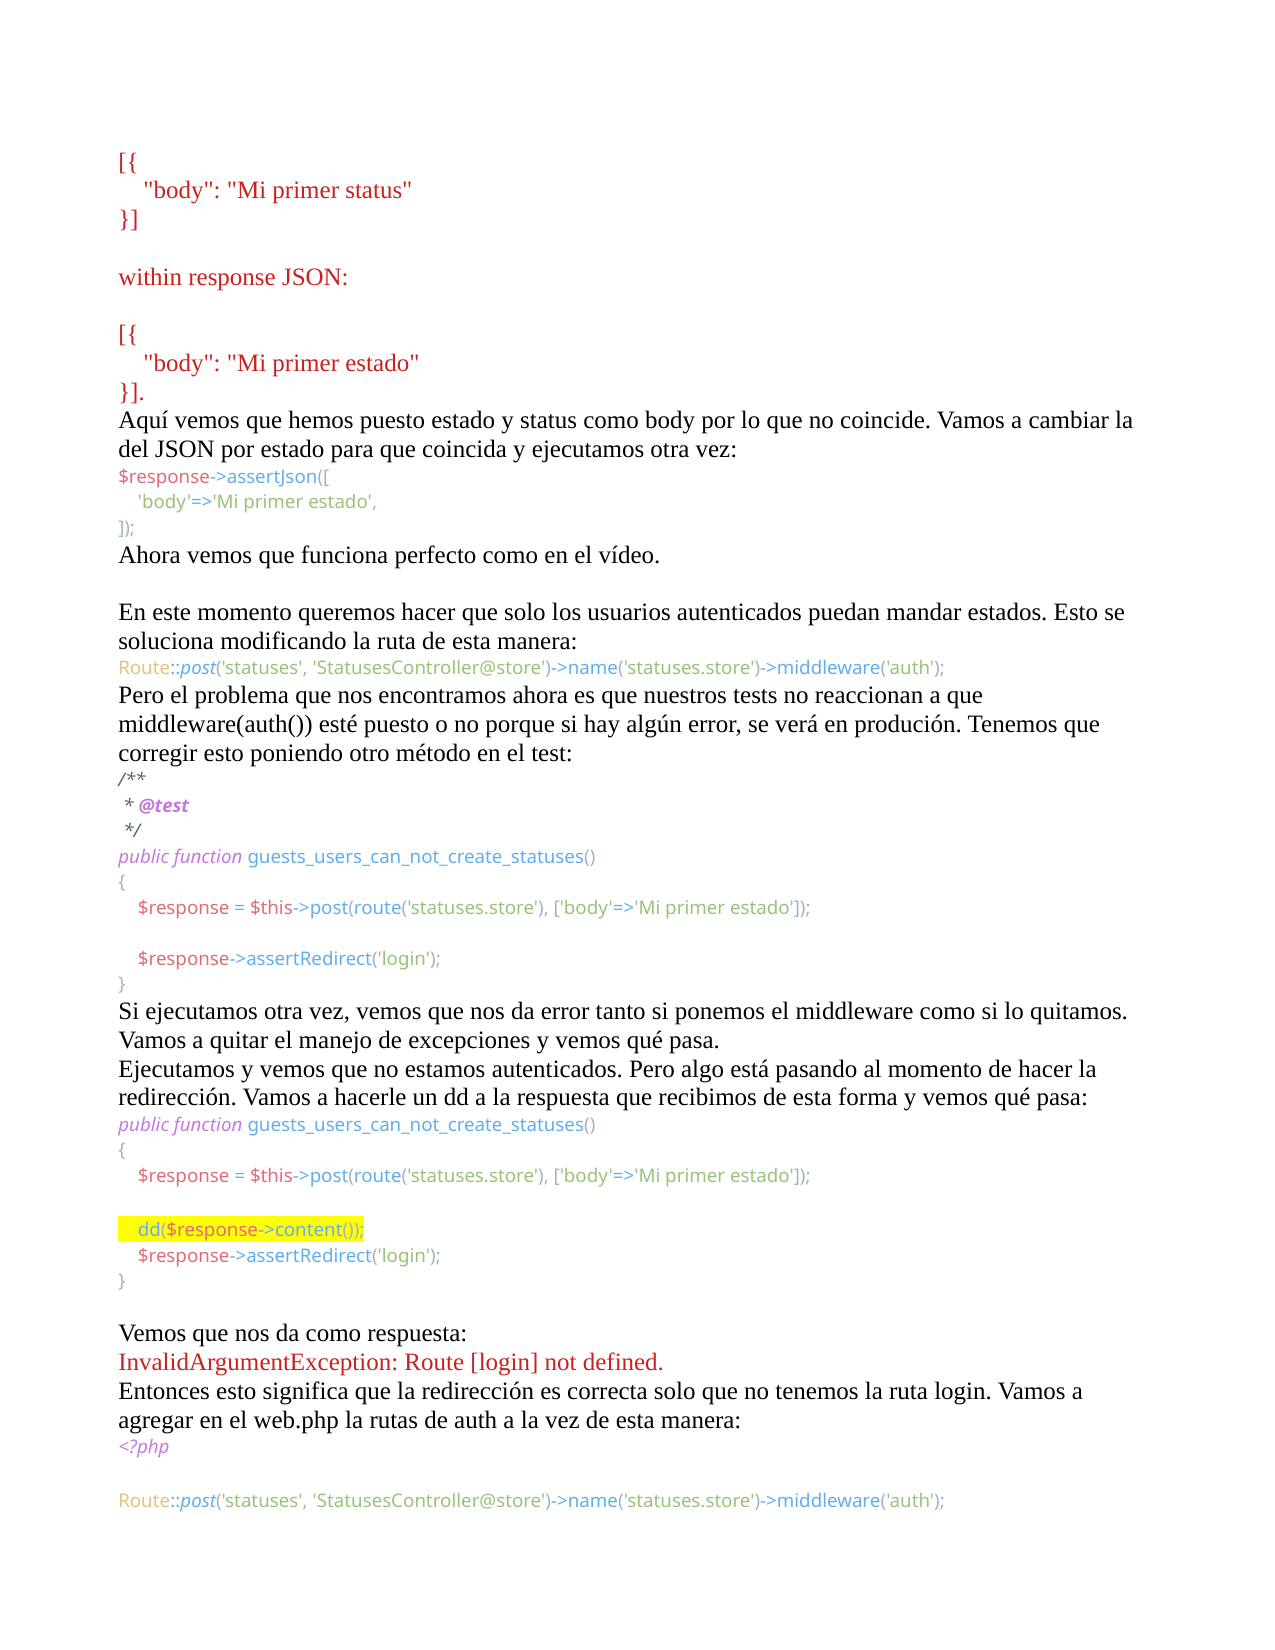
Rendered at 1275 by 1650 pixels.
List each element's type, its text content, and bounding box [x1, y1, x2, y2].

text <?php Route::post('statuses', 'StatusesController@store')->name('statuses.store')->middleware('auth'); [118, 1433, 1157, 1513]
text InvalidArgumentException: Route [login] not defined. [118, 1347, 1157, 1376]
text public function guests_users_can_not_create_statuses() { $response = $this->post(route('statuses.store'), ['body'=>'Mi primer estado']); dd($response->content()); $response->assertRedirect('login'); } [118, 1111, 1157, 1293]
text Ejecutamos y vemos que no estamos autenticados. Pero algo está pasando al momento de hacer la redirección. Vamos a hacerle un dd a la respuesta que recibimos de esta forma y vemos qué pasa: [118, 1054, 1157, 1111]
text [{ [118, 147, 1157, 176]
text /** * @test */ public function guests_users_can_not_create_statuses() { $response = $this->post(route('statuses.store'), ['body'=>'Mi primer estado']); $response->assertRedirect('login'); } [118, 766, 1157, 996]
text "body": "Mi primer status" [118, 176, 1157, 204]
text }] [118, 204, 1157, 233]
text $response->assertJson([ 'body'=>'Mi primer estado', ]); Ahora vemos que funciona perfecto como en el vídeo. [118, 463, 1157, 568]
text within response JSON: [118, 262, 1157, 291]
text Entonces esto significa que la redirección es correcta solo que no tenemos la ruta login. Vamos a agregar en el web.php la rutas de auth a la vez de esta manera: [118, 1376, 1157, 1433]
text Vemos que nos da como respuesta: [118, 1318, 1157, 1347]
text "body": "Mi primer estado" [118, 348, 1157, 377]
text Pero el problema que nos encontramos ahora es que nuestros tests no reaccionan a que middleware(auth()) esté puesto o no porque si hay algún error, se verá en produción. Tenemos que corregir esto poniendo otro método en el test: [118, 680, 1157, 766]
text Aquí vemos que hemos puesto estado y status como body por lo que no coincide. Vamos a cambiar la del JSON por estado para que coincida y ejecutamos otra vez: [118, 406, 1157, 463]
text Si ejecutamos otra vez, vemos que nos da error tanto si ponemos el middleware como si lo quitamos. Vamos a quitar el manejo de excepciones y vemos qué pasa. [118, 996, 1157, 1054]
text [{ [118, 319, 1157, 348]
text }]. [118, 377, 1157, 406]
text En este momento queremos hacer que solo los usuarios autenticados puedan mandar estados. Esto se soluciona modificando la ruta de esta manera: Route::post('statuses', 'StatusesController@store')->name('statuses.store')->middleware('auth'); [118, 597, 1157, 680]
